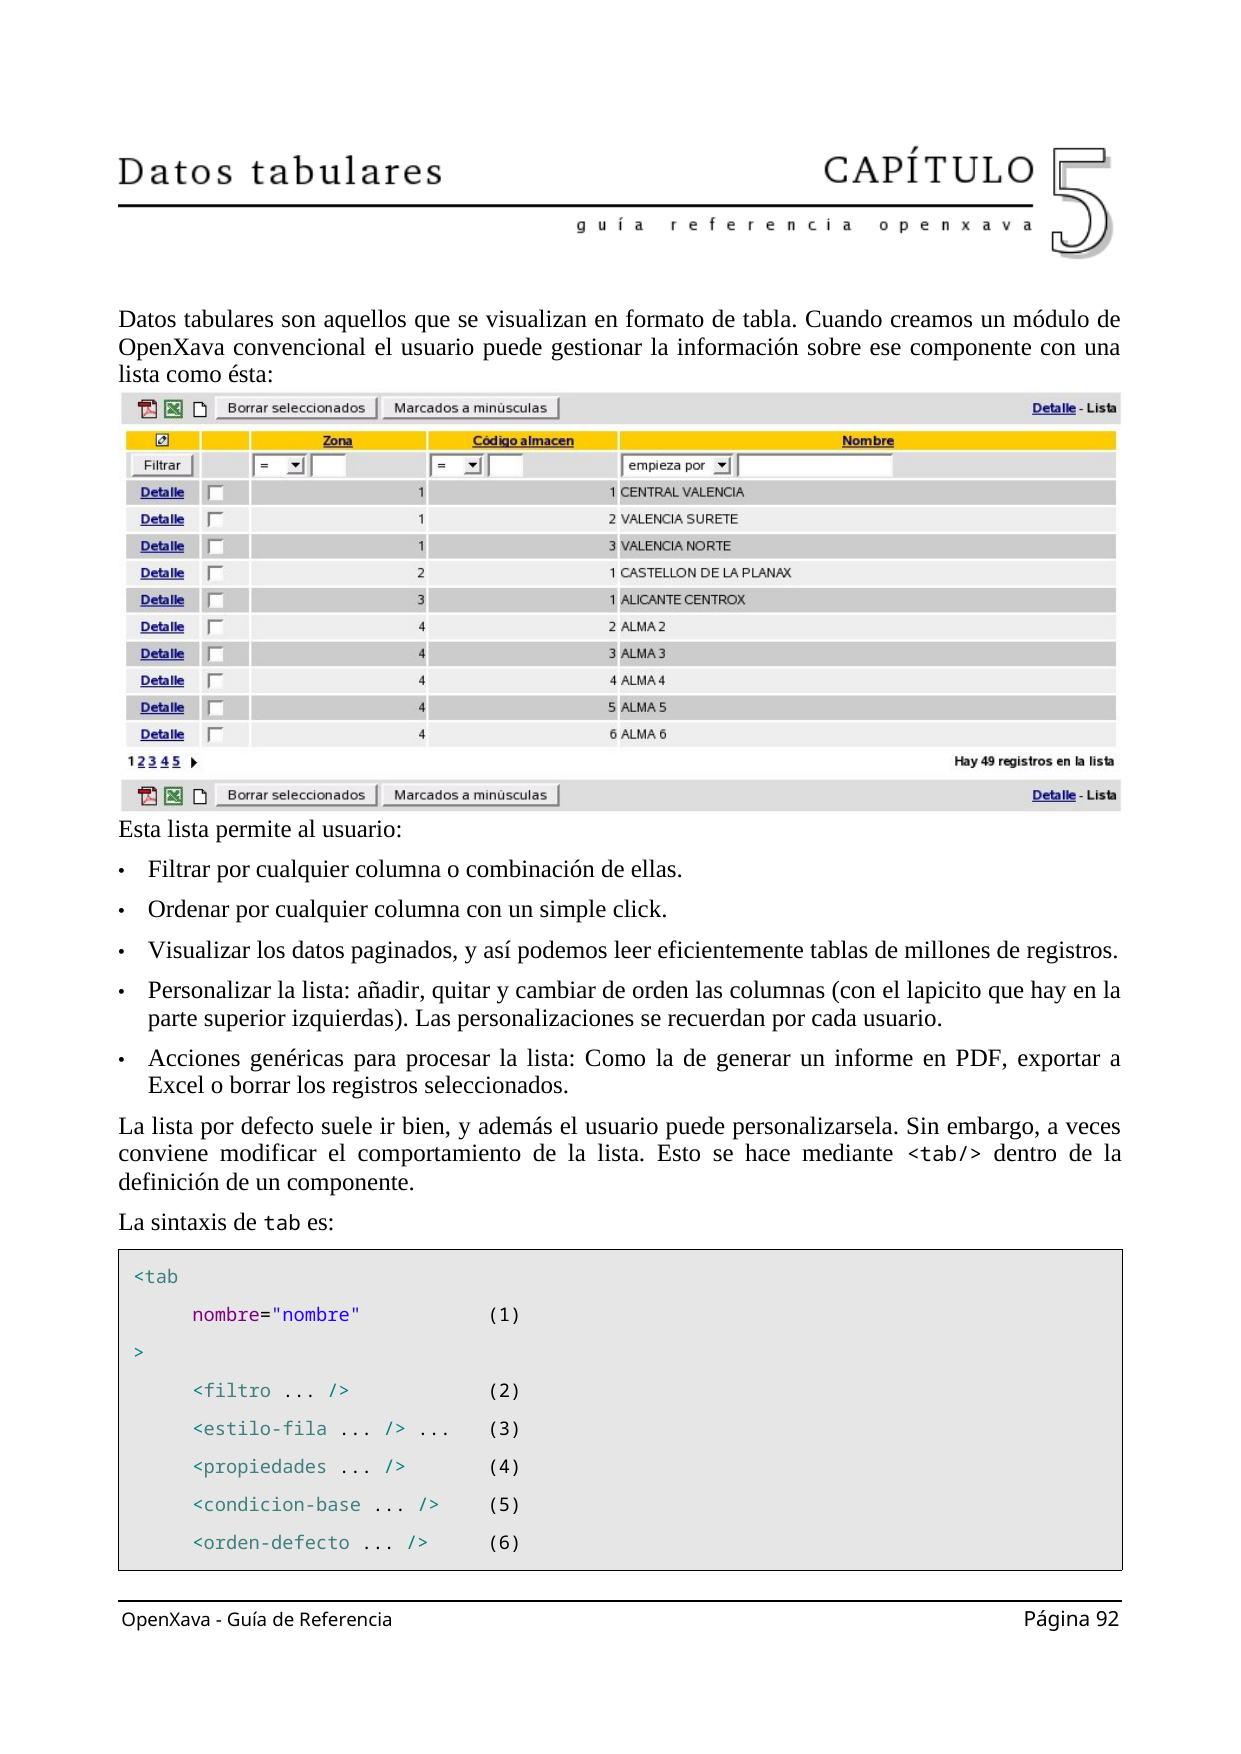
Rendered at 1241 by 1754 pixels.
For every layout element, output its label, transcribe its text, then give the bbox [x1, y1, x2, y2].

text <filtro ... /> (2) [119, 1363, 1122, 1401]
list Ordenar por cualquier columna con un simple click. [118, 896, 1122, 923]
text <condicion-base ... /> (5) [119, 1477, 1122, 1515]
subtitle Datos tabulares [118, 288, 1122, 293]
list Acciones genéricas para procesar la lista: Como la de generar un informe en PDF, exportar a Excel o borrar los registros seleccionados. [118, 1044, 1122, 1099]
text > [119, 1325, 1122, 1363]
text Datos tabulares son aquellos que se visualizan en formato de tabla. Cuando creamos un módulo de OpenXava convencional el usuario puede gestionar la información sobre ese componente con una lista como ésta: [118, 305, 1122, 388]
text <estilo-fila ... /> ... (3) [119, 1401, 1122, 1439]
picture [118, 118, 1122, 288]
text <orden-defecto ... /> (6) [119, 1515, 1122, 1570]
list Personalizar la lista: añadir, quitar y cambiar de orden las columnas (con el lapicito que hay en la parte superior izquierdas). Las personalizaciones se recuerdan por cada usuario. [118, 976, 1122, 1031]
picture [118, 388, 1122, 816]
text <propiedades ... /> (4) [119, 1439, 1122, 1477]
list Visualizar los datos paginados, y así podemos leer eficientemente tablas de millones de registros. [118, 936, 1122, 963]
text La lista por defecto suele ir bien, y además el usuario puede personalizarsela. Sin embargo, a veces conviene modificar el comportamiento de la lista. Esto se hace mediante <tab/> dentro de la definición de un componente. [118, 1112, 1122, 1195]
text nombre="nombre" (1) [119, 1287, 1122, 1325]
text La sintaxis de tab es: [118, 1208, 1122, 1236]
text <tab [119, 1250, 1122, 1287]
list Filtrar por cualquier columna o combinación de ellas. [118, 855, 1122, 883]
text Esta lista permite al usuario: [118, 816, 1122, 843]
